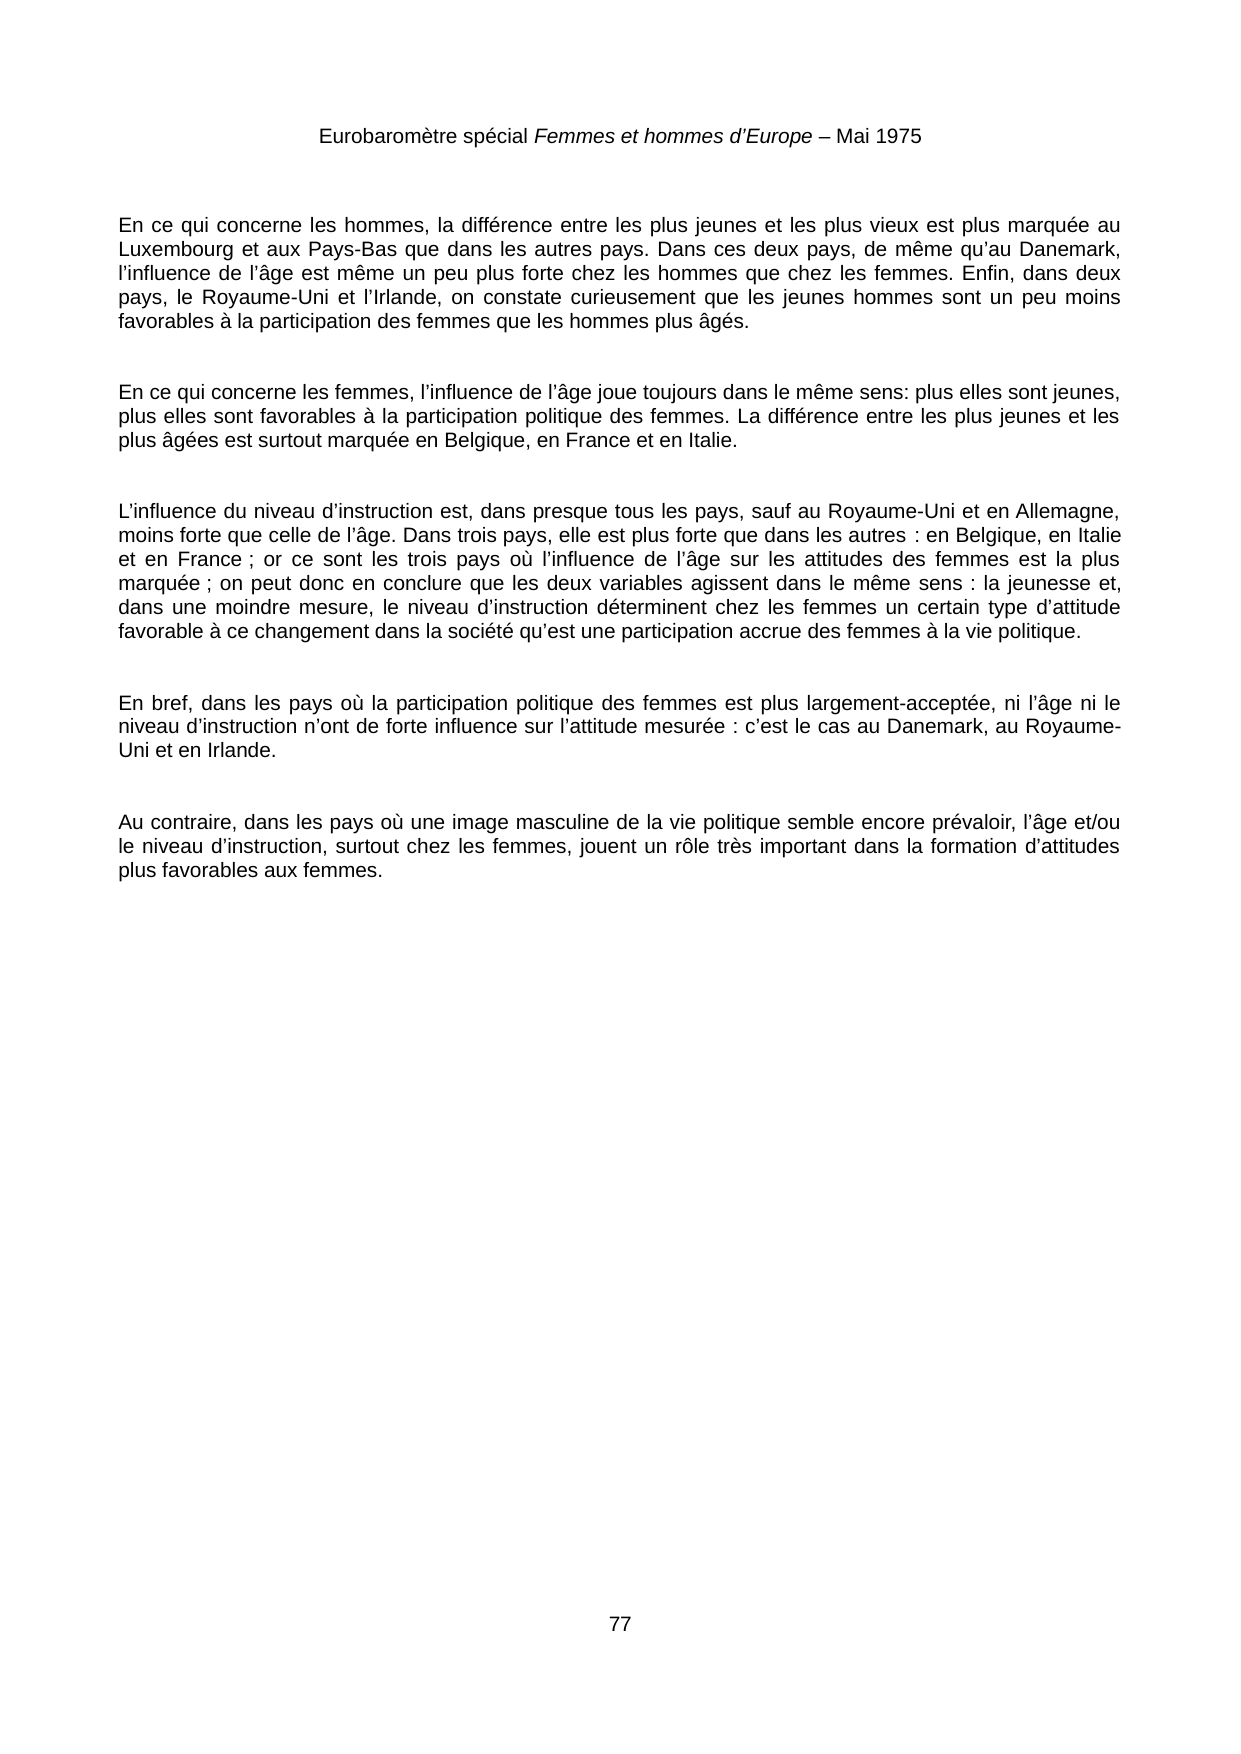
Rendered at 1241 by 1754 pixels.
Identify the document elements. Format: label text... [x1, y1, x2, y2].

text En bref, dans les pays où la participation politique des femmes est plus largement-acceptée, ni l’âge ni le niveau d’instruction n’ont de forte influence sur l’attitude mesurée : c’est le cas au Danemark, au Royaume-Uni et en Irlande. [118, 690, 1122, 762]
text Au contraire, dans les pays où une image masculine de la vie politique semble encore prévaloir, l’âge et/ou le niveau d’instruction, surtout chez les femmes, jouent un rôle très important dans la formation d’attitudes plus favorables aux femmes. [118, 809, 1122, 881]
text En ce qui concerne les femmes, l’influence de l’âge joue toujours dans le même sens: plus elles sont jeunes, plus elles sont favorables à la participation politique des femmes. La différence entre les plus jeunes et les plus âgées est surtout marquée en Belgique, en France et en Italie. [118, 380, 1122, 452]
text En ce qui concerne les hommes, la différence entre les plus jeunes et les plus vieux est plus marquée au Luxembourg et aux Pays-Bas que dans les autres pays. Dans ces deux pays, de même qu’au Danemark, l’influence de l’âge est même un peu plus forte chez les hommes que chez les femmes. Enfin, dans deux pays, le Royaume-Uni et l’Irlande, on constate curieusement que les jeunes hommes sont un peu moins favorables à la participation des femmes que les hommes plus âgés. [118, 213, 1122, 333]
text L’influence du niveau d’instruction est, dans presque tous les pays, sauf au Royaume-Uni et en Allemagne, moins forte que celle de l’âge. Dans trois pays, elle est plus forte que dans les autres : en Belgique, en Italie et en France ; or ce sont les trois pays où l’influence de l’âge sur les attitudes des femmes est la plus marquée ; on peut donc en conclure que les deux variables agissent dans le même sens : la jeunesse et, dans une moindre mesure, le niveau d’instruction déterminent chez les femmes un certain type d’attitude favorable à ce changement dans la société qu’est une participation accrue des femmes à la vie politique. [118, 499, 1122, 643]
